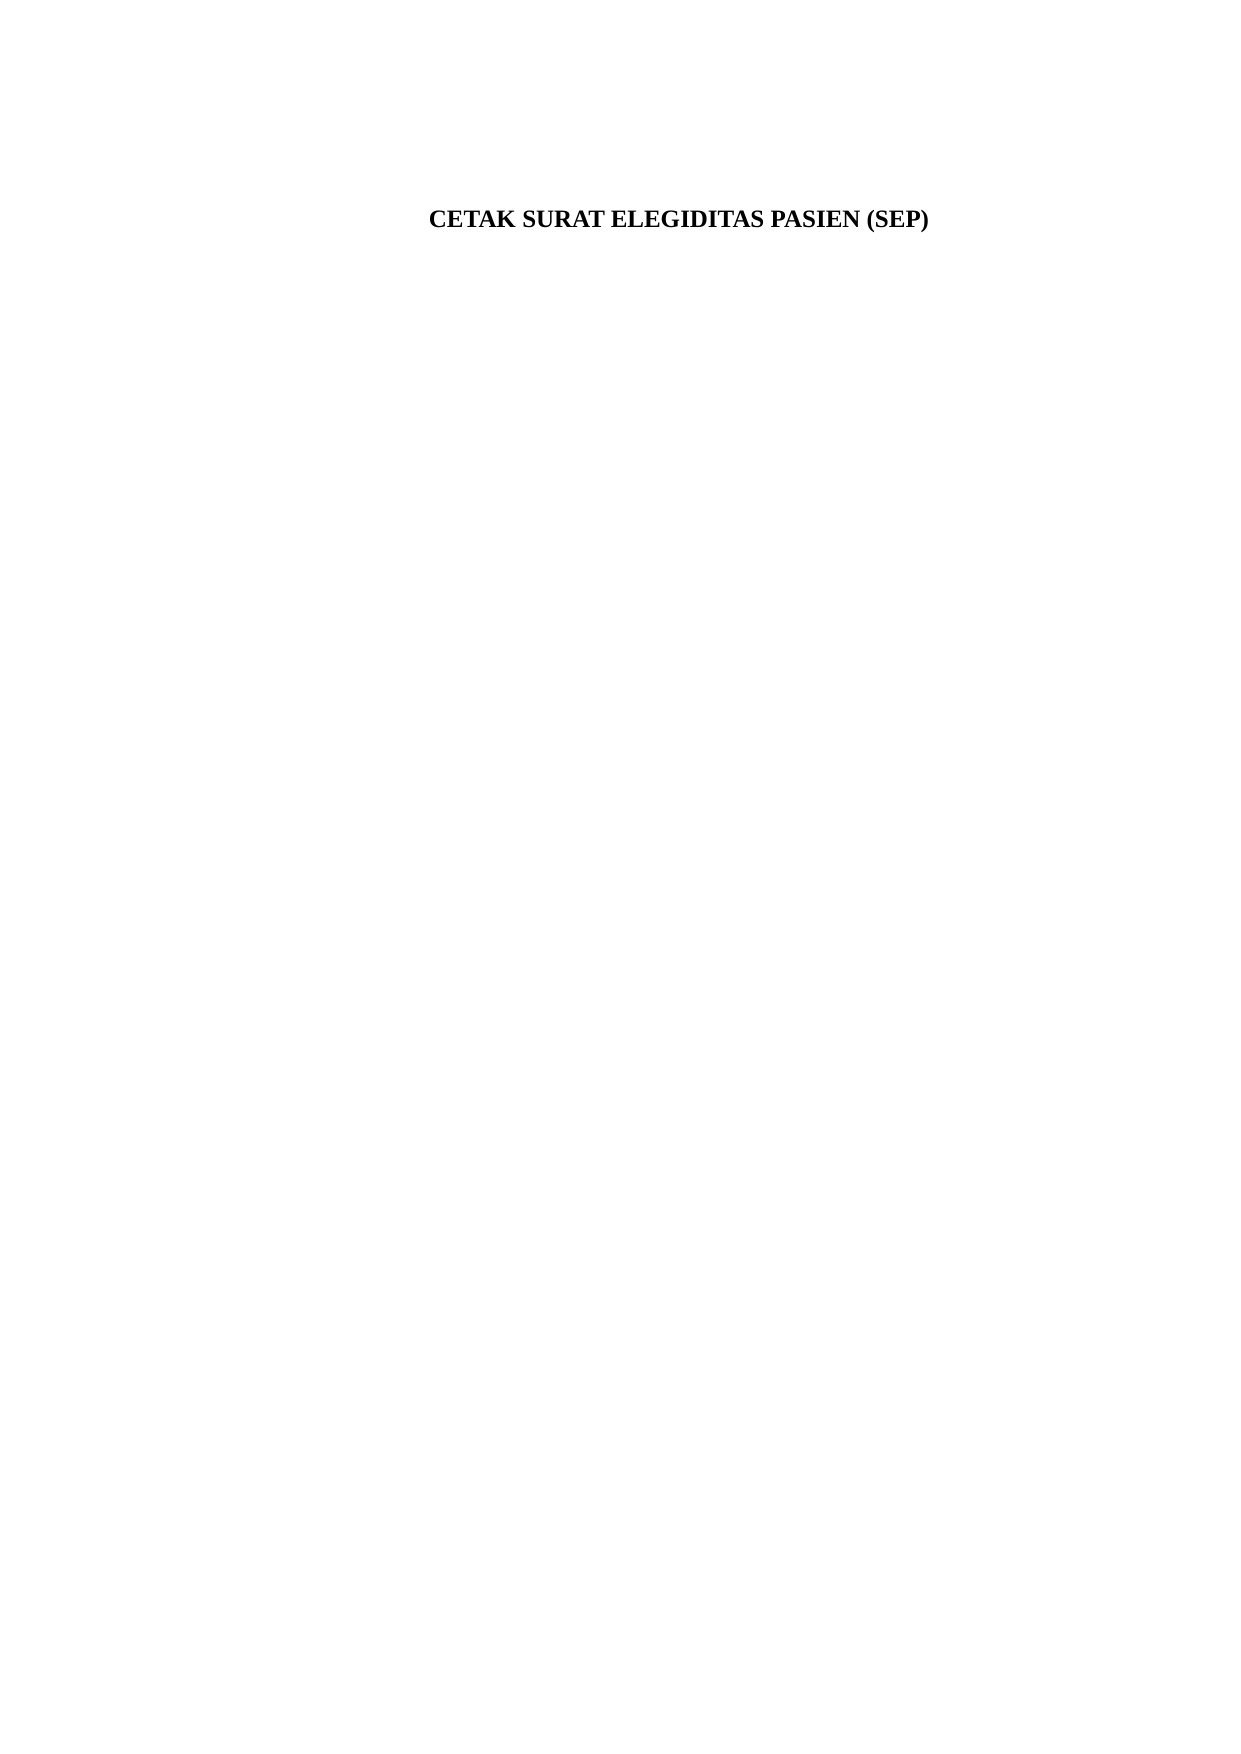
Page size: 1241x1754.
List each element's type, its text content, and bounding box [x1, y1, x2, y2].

text CETAK SURAT ELEGIDITAS PASIEN (SEP) [236, 204, 1122, 233]
